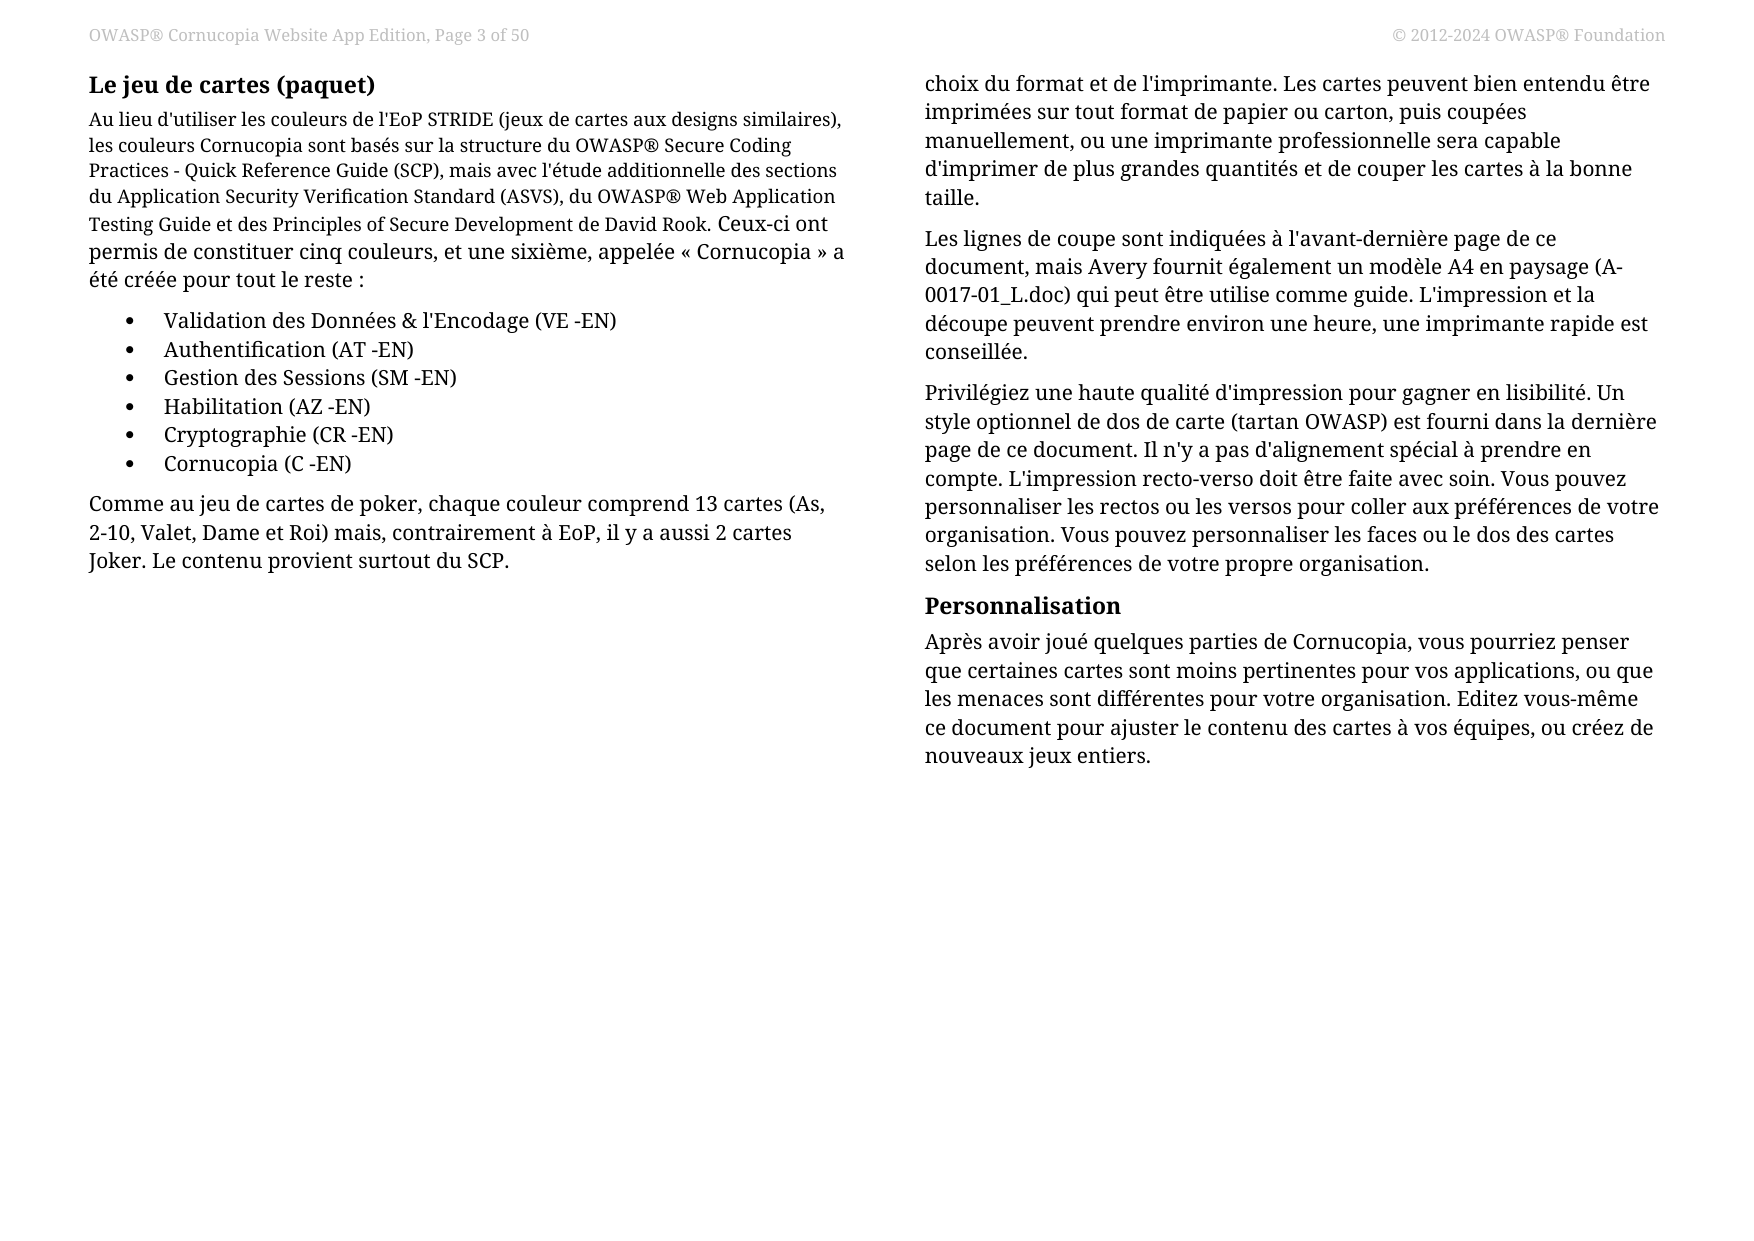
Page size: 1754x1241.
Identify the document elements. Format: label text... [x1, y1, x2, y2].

table_cell [856, 69, 913, 782]
table_cell choix du format et de l'imprimante. Les cartes peuvent bien entendu être imprimées sur tout format de papier ou carton, puis coupées manuellement, ou une imprimante professionnelle sera capable d'imprimer de plus grandes quantités et de couper les cartes à la bonne taille. Les lignes de coupe sont indiquées à l'avant-dernière page de ce document, mais Avery fournit également un modèle A4 en paysage (A-0017-01_L.doc) qui peut être utilise comme guide. L'impression et la découpe peuvent prendre environ une heure, une imprimante rapide est conseillée. Privilégiez une haute qualité d'impression pour gagner en lisibilité. Un style optionnel de dos de carte (tartan OWASP) est fourni dans la dernière page de ce document. Il n'y a pas d'alignement spécial à prendre en compte. L'impression recto-verso doit être faite avec soin. Vous pouvez personnaliser les rectos ou les versos pour coller aux préférences de votre organisation. Vous pouvez personnaliser les faces ou le dos des cartes selon les préférences de votre propre organisation. Personnalisation Après avoir joué quelques parties de Cornucopia, vous pourriez penser que certaines cartes sont moins pertinentes pour vos applications, ou que les menaces sont différentes pour votre organisation. Editez vous-même ce document pour ajuster le contenu des cartes à vos équipes, ou créez de nouveaux jeux entiers. [913, 69, 1677, 782]
table_cell Le jeu de cartes (paquet) Au lieu d'utiliser les couleurs de l'EoP STRIDE (jeux de cartes aux designs similaires), les couleurs Cornucopia sont basés sur la structure du OWASP® Secure Coding Practices - Quick Reference Guide (SCP), mais avec l'étude additionnelle des sections du Application Security Verification Standard (ASVS), du OWASP® Web Application Testing Guide et des Principles of Secure Development de David Rook. Ceux-ci ont permis de constituer cinq couleurs, et une sixième, appelée « Cornucopia » a été créée pour tout le reste : Validation des Données & l'Encodage (VE -EN) Authentification (AT -EN) Gestion des Sessions (SM -EN) Habilitation (AZ -EN) Cryptographie (CR -EN) Cornucopia (C -EN) Comme au jeu de cartes de poker, chaque couleur comprend 13 cartes (As, 2-10, Valet, Dame et Roi) mais, contrairement à EoP, il y a aussi 2 cartes Joker. Le contenu provient surtout du SCP. [78, 69, 856, 782]
